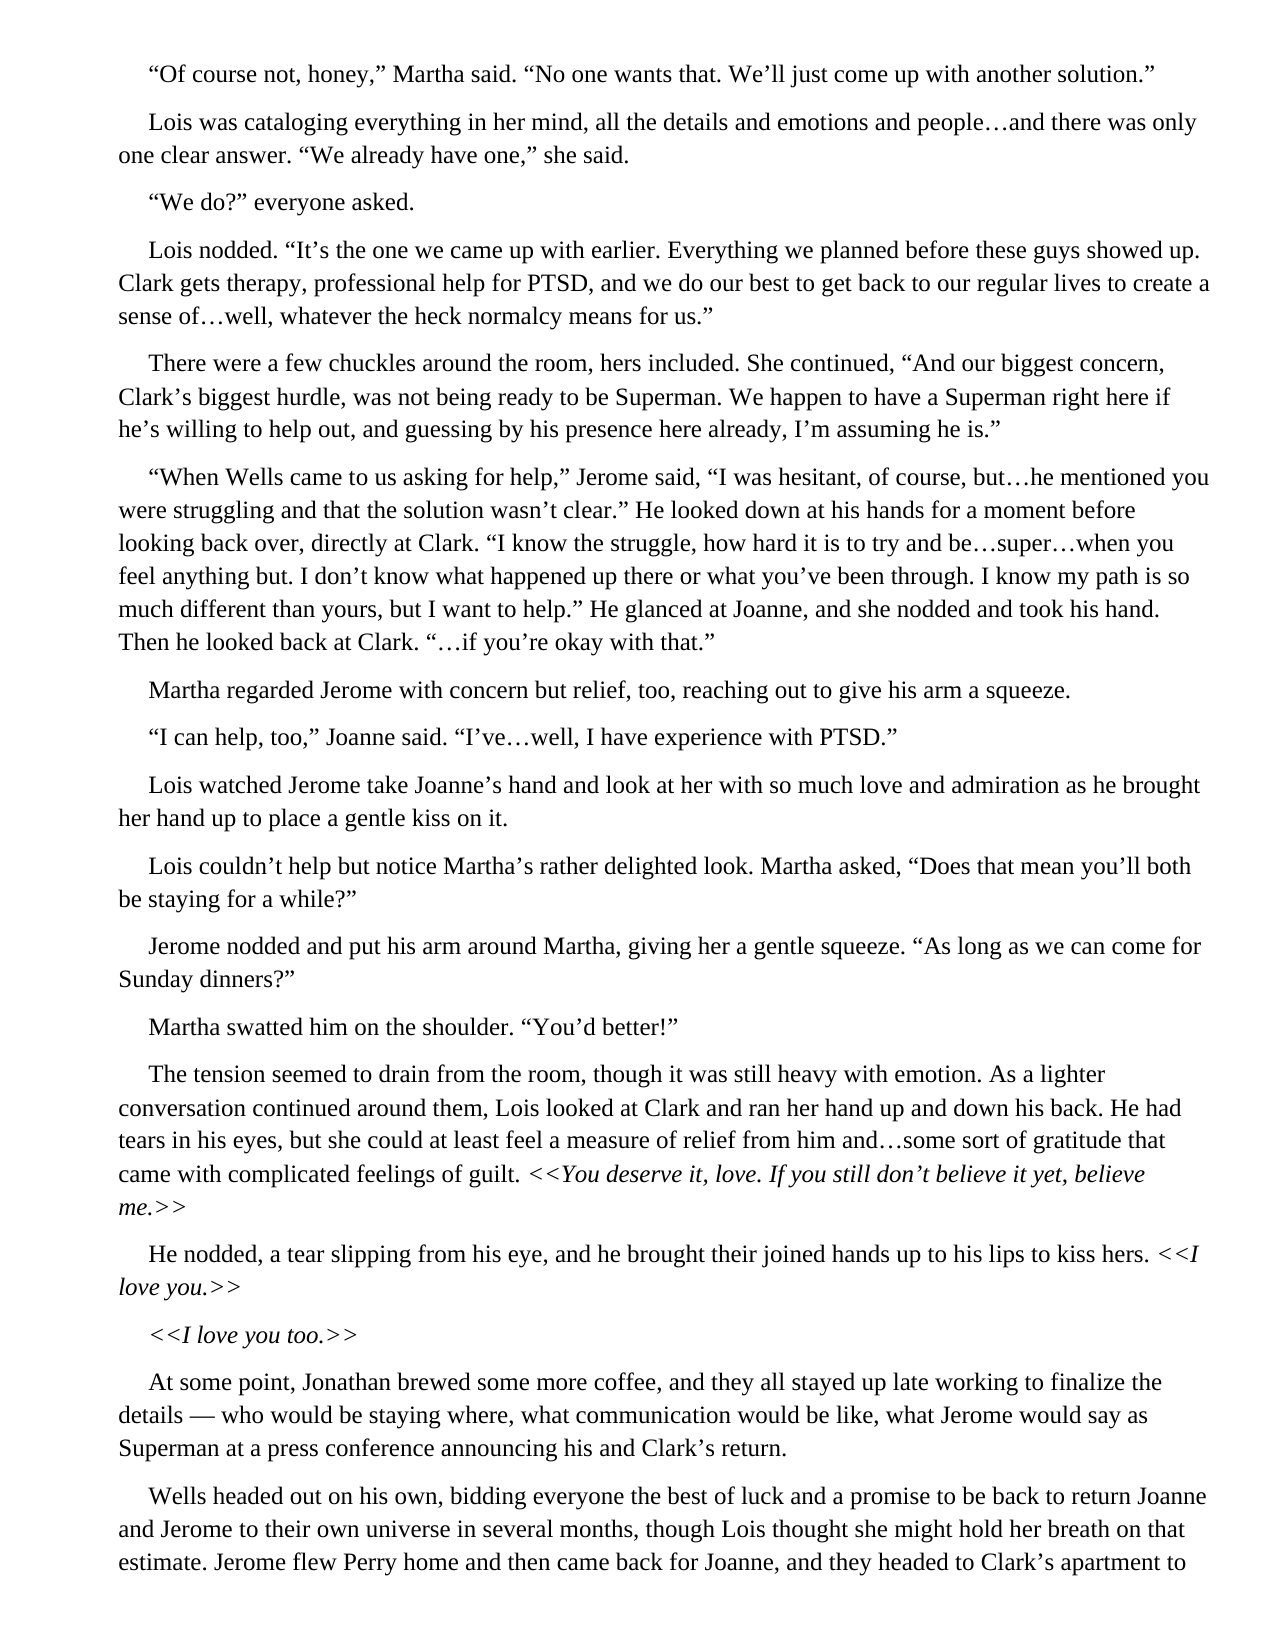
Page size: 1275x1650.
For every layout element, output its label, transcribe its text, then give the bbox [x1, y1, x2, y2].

text Wells headed out on his own, bidding everyone the best of luck and a promise to be back to return Joanne and Jerome to their own universe in several months, though Lois thought she might hold her breath on that estimate. Jerome flew Perry home and then came back for Joanne, and they headed to Clark’s apartment to [118, 1481, 1216, 1576]
text The tension seemed to drain from the room, though it was still heavy with emotion. As a lighter conversation continued around them, Lois looked at Clark and ran her hand up and down his back. He had tears in his eyes, but she could at least feel a measure of relief from him and…some sort of gratitude that came with complicated feelings of guilt. <<You deserve it, love. If you still don’t believe it yet, believe me.>> [118, 1059, 1216, 1220]
text “We do?” everyone asked. [118, 187, 1216, 216]
text “When Wells came to us asking for help,” Jerome said, “I was hesitant, of course, but…he mentioned you were struggling and that the solution wasn’t clear.” He looked down at his hands for a moment before looking back over, directly at Clark. “I know the struggle, how hard it is to try and be…super…when you feel anything but. I don’t know what happened up there or what you’ve been through. I know my path is so much different than yours, but I want to help.” He glanced at Joanne, and she nodded and took his hand. Then he looked back at Clark. “…if you’re okay with that.” [118, 462, 1216, 656]
text He nodded, a tear slipping from his eye, and he brought their joined hands up to his lips to kiss hers. <<I love you.>> [118, 1239, 1216, 1301]
text Lois watched Jerome take Joanne’s hand and look at her with so much love and admiration as he brought her hand up to place a gentle kiss on it. [118, 770, 1216, 832]
text There were a few chuckles around the room, hers included. She continued, “And our biggest concern, Clark’s biggest hurdle, was not being ready to be Superman. We happen to have a Superman right here if he’s willing to help out, and guessing by his presence here already, I’m assuming he is.” [118, 348, 1216, 443]
text Lois was cataloging everything in her mind, all the details and emotions and people…and there was only one clear answer. “We already have one,” she said. [118, 107, 1216, 168]
text At some point, Jonathan brewed some more coffee, and they all stayed up late working to finalize the details — who would be staying where, what communication would be like, what Jerome would say as Superman at a press conference announcing his and Clark’s return. [118, 1367, 1216, 1462]
text Lois couldn’t help but notice Martha’s rather delighted look. Martha asked, “Does that mean you’ll both be staying for a while?” [118, 851, 1216, 912]
text <<I love you too.>> [118, 1320, 1216, 1349]
text Martha regarded Jerome with concern but relief, too, reaching out to give his arm a squeeze. [118, 675, 1216, 704]
text “Of course not, honey,” Martha said. “No one wants that. We’ll just come up with another solution.” [118, 59, 1216, 88]
text Lois nodded. “It’s the one we came up with earlier. Everything we planned before these guys showed up. Clark gets therapy, professional help for PTSD, and we do our best to get back to our regular lives to create a sense of…well, whatever the heck normalcy means for us.” [118, 235, 1216, 330]
text Jerome nodded and put his arm around Martha, giving her a gentle squeeze. “As long as we can come for Sunday dinners?” [118, 931, 1216, 993]
text “I can help, too,” Joanne said. “I’ve…well, I have experience with PTSD.” [118, 722, 1216, 751]
text Martha swatted him on the shoulder. “You’d better!” [118, 1012, 1216, 1041]
